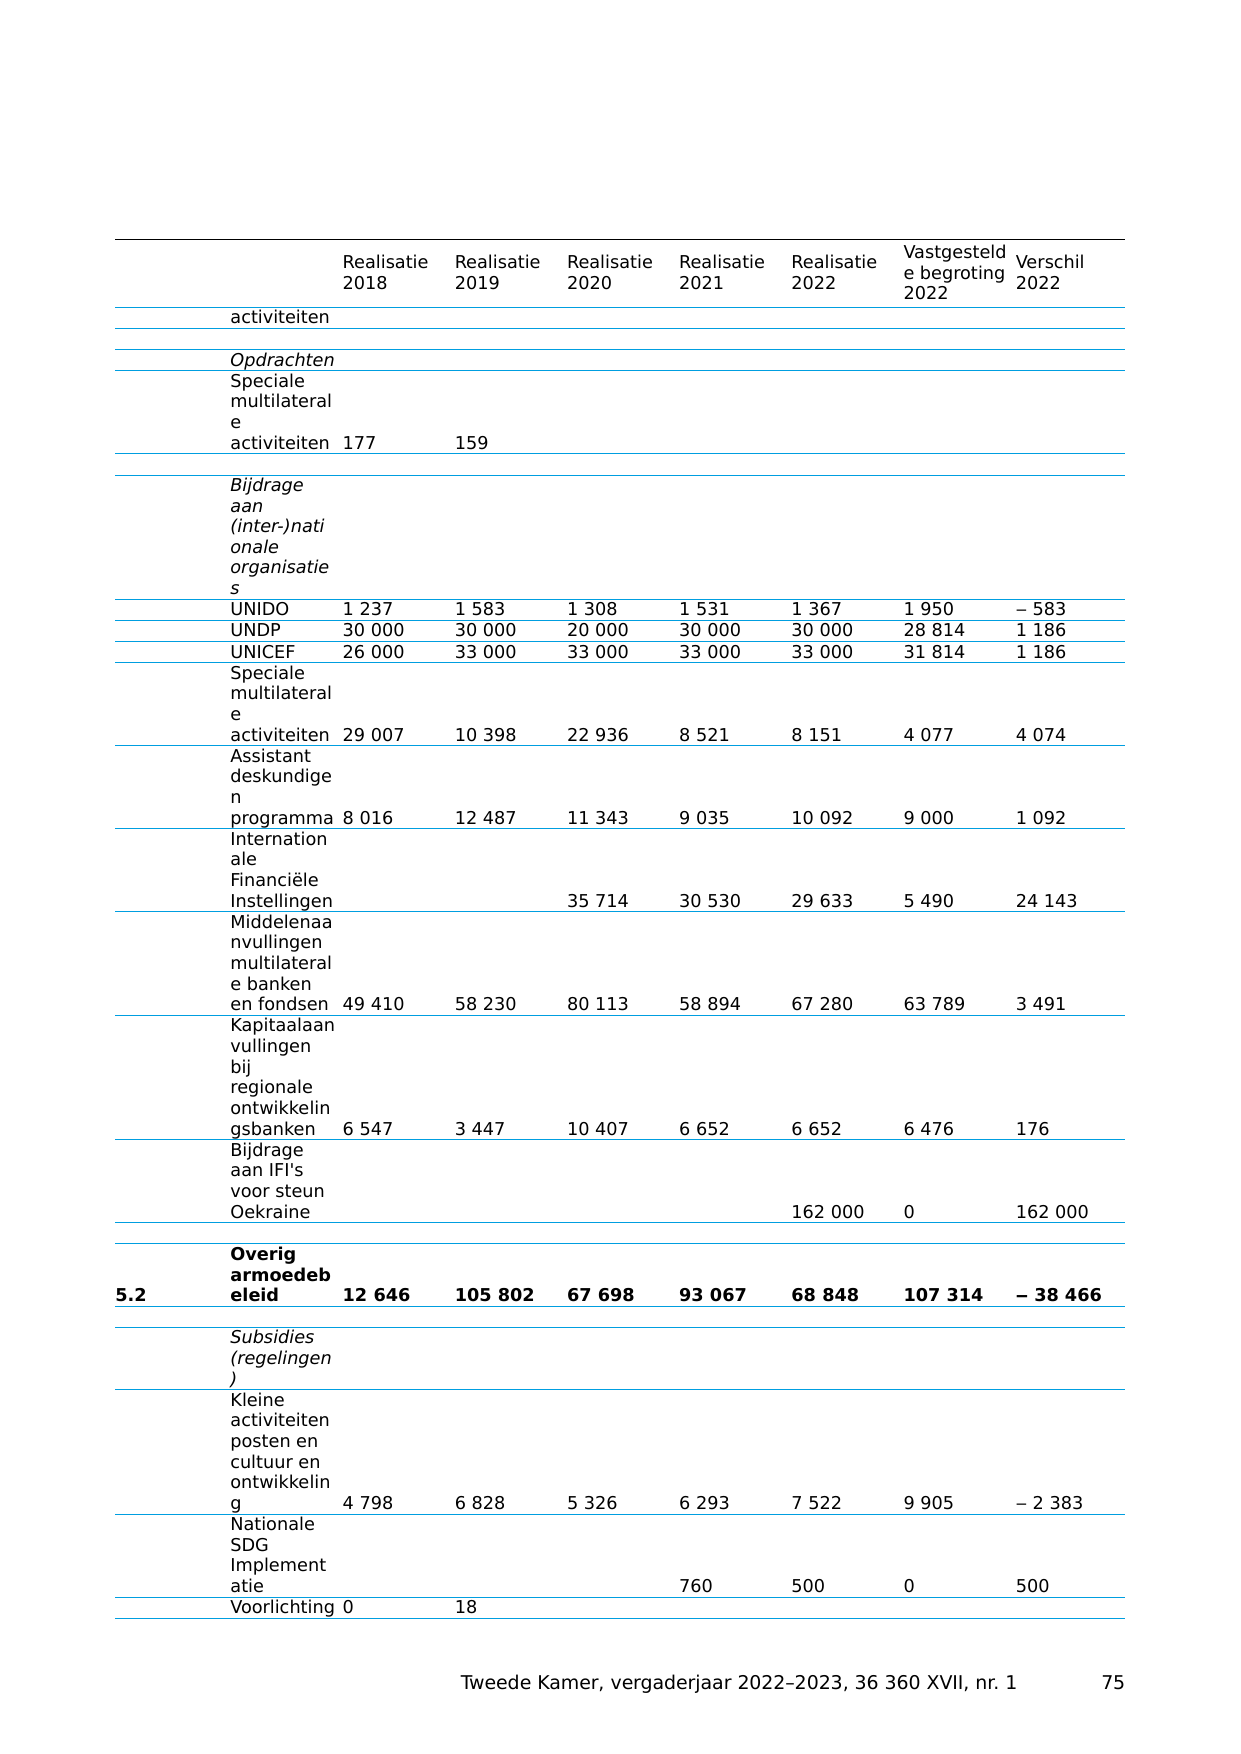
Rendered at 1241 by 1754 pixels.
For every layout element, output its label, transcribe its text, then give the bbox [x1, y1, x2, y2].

table_cell [900, 1328, 1013, 1389]
table_cell [340, 454, 452, 474]
table_cell 1 092 [1013, 746, 1125, 828]
table_cell 10 398 [452, 663, 564, 745]
table_cell 12 646 [340, 1244, 452, 1306]
table_cell Realisatie 2020 [564, 240, 676, 307]
table_cell [227, 1223, 339, 1243]
table_cell [564, 329, 676, 349]
table_cell [900, 454, 1013, 474]
table_cell [1013, 454, 1125, 474]
table_cell 159 [452, 371, 564, 453]
table_cell 22 936 [564, 663, 676, 745]
table_cell [1013, 1598, 1125, 1618]
table_cell [1013, 1307, 1125, 1327]
table_cell [340, 1223, 452, 1243]
table_cell 33 000 [564, 642, 676, 662]
table_cell Opdrachten [227, 350, 339, 370]
table_cell 93 067 [676, 1244, 788, 1306]
table_cell [788, 350, 900, 370]
table_cell ‒ 2 383 [1013, 1390, 1125, 1513]
table_cell 1 186 [1013, 621, 1125, 641]
table_cell 30 000 [340, 621, 452, 641]
table_cell [115, 642, 227, 662]
table_header Tabel 14 Budgettaire gevolgen van beleidsartikel 5 Multilaterale samenwerking en overige inzet (Bedragen x € 1.000) [115, 191, 1125, 239]
table_cell [788, 1307, 900, 1327]
table_cell [900, 1223, 1013, 1243]
table_cell Assistant deskundigen programma [227, 746, 339, 828]
table_cell [452, 1223, 564, 1243]
table_cell 80 113 [564, 912, 676, 1015]
table_cell [452, 1307, 564, 1327]
table_cell Voorlichting [227, 1598, 339, 1618]
table_cell Bijdrage aan IFI's voor steun Oekraine [227, 1140, 339, 1222]
table_cell [564, 454, 676, 474]
table_cell 9 035 [676, 746, 788, 828]
table_cell [115, 1307, 227, 1327]
table_cell [115, 663, 227, 745]
table_cell Realisatie 2022 [788, 240, 900, 307]
table_cell 35 714 [564, 829, 676, 911]
table_cell 107 314 [900, 1244, 1013, 1306]
table_cell [340, 1515, 452, 1597]
table_cell 1 367 [788, 600, 900, 620]
table_cell Speciale multilaterale activiteiten [227, 663, 339, 745]
table_cell [452, 1328, 564, 1389]
table_cell 500 [788, 1515, 900, 1597]
table_cell UNIDO [227, 600, 339, 620]
table_cell 11 343 [564, 746, 676, 828]
table_cell 6 652 [676, 1016, 788, 1139]
table_cell [452, 454, 564, 474]
table_cell [900, 308, 1013, 328]
table_cell [227, 1307, 339, 1327]
table_cell 1 583 [452, 600, 564, 620]
table_cell [900, 1307, 1013, 1327]
table_cell [115, 1140, 227, 1222]
table_cell [564, 476, 676, 599]
table_cell [564, 1140, 676, 1222]
table_cell 30 000 [676, 621, 788, 641]
table_cell 9 905 [900, 1390, 1013, 1513]
table_cell 24 143 [1013, 829, 1125, 911]
table_cell [115, 621, 227, 641]
table_cell 58 894 [676, 912, 788, 1015]
table_cell [1013, 476, 1125, 599]
table_cell [452, 476, 564, 599]
table_cell activiteiten [227, 308, 339, 328]
table_cell 1 531 [676, 600, 788, 620]
table_cell [900, 371, 1013, 453]
table_cell [1013, 371, 1125, 453]
table_cell [115, 1016, 227, 1139]
table_cell [900, 350, 1013, 370]
table_cell [115, 371, 227, 453]
table_cell Kleine activiteiten posten en cultuur en ontwikkeling [227, 1390, 339, 1513]
table_cell [676, 1140, 788, 1222]
table_cell Verschil 2022 [1013, 240, 1125, 307]
table_cell 33 000 [676, 642, 788, 662]
table_cell [340, 829, 452, 911]
table_cell [564, 1307, 676, 1327]
table_cell [676, 1328, 788, 1389]
table_cell [1013, 308, 1125, 328]
table_cell [788, 329, 900, 349]
table_cell 9 000 [900, 746, 1013, 828]
table_cell 58 230 [452, 912, 564, 1015]
table_cell 5.2 [115, 1244, 227, 1306]
table_cell Bijdrage aan (inter-)nationale organisaties [227, 476, 339, 599]
table_cell 5 326 [564, 1390, 676, 1513]
table_cell 3 491 [1013, 912, 1125, 1015]
table_cell Realisatie 2021 [676, 240, 788, 307]
table_cell [564, 371, 676, 453]
table_cell [788, 1328, 900, 1389]
table_cell [788, 371, 900, 453]
table_cell 6 652 [788, 1016, 900, 1139]
table_cell [788, 1223, 900, 1243]
table_cell ‒ 583 [1013, 600, 1125, 620]
table_cell 5 490 [900, 829, 1013, 911]
table_cell 29 633 [788, 829, 900, 911]
table_cell 30 000 [452, 621, 564, 641]
table_cell 4 798 [340, 1390, 452, 1513]
table_cell 18 [452, 1598, 564, 1618]
table_cell [340, 350, 452, 370]
table_cell 8 521 [676, 663, 788, 745]
table_cell [788, 308, 900, 328]
table_cell 8 151 [788, 663, 900, 745]
table_cell [115, 912, 227, 1015]
table_cell 6 476 [900, 1016, 1013, 1139]
table_cell [340, 1307, 452, 1327]
table_cell 33 000 [452, 642, 564, 662]
table_cell [1013, 1328, 1125, 1389]
table_cell [676, 329, 788, 349]
table_cell 1 308 [564, 600, 676, 620]
table_cell [340, 329, 452, 349]
table_cell [115, 1598, 227, 1618]
table_cell 4 077 [900, 663, 1013, 745]
table_cell [564, 350, 676, 370]
table_cell [564, 1223, 676, 1243]
table_cell 500 [1013, 1515, 1125, 1597]
table_cell Subsidies (regelingen) [227, 1328, 339, 1389]
table_cell ‒ 38 466 [1013, 1244, 1125, 1306]
table_cell [564, 1598, 676, 1618]
table_cell 29 007 [340, 663, 452, 745]
table_cell [340, 1328, 452, 1389]
table_cell 67 280 [788, 912, 900, 1015]
table_cell 0 [900, 1515, 1013, 1597]
table_cell 162 000 [1013, 1140, 1125, 1222]
table_cell [115, 240, 227, 307]
table_cell [788, 476, 900, 599]
table_cell 8 016 [340, 746, 452, 828]
table_cell [788, 454, 900, 474]
table_cell [1013, 329, 1125, 349]
table_cell 10 092 [788, 746, 900, 828]
table_cell 1 237 [340, 600, 452, 620]
table_cell 31 814 [900, 642, 1013, 662]
table_cell [1013, 350, 1125, 370]
table_cell Realisatie 2019 [452, 240, 564, 307]
table_cell 6 547 [340, 1016, 452, 1139]
table_cell [1013, 1223, 1125, 1243]
table_cell [452, 829, 564, 911]
table_cell [676, 1307, 788, 1327]
table_cell UNICEF [227, 642, 339, 662]
table_cell 6 293 [676, 1390, 788, 1513]
table_cell [676, 1598, 788, 1618]
table_cell UNDP [227, 621, 339, 641]
table_cell [115, 329, 227, 349]
table_cell [115, 308, 227, 328]
table_cell [452, 329, 564, 349]
table_cell Middelenaanvullingen multilaterale banken en fondsen [227, 912, 339, 1015]
table_cell 68 848 [788, 1244, 900, 1306]
table_cell [900, 329, 1013, 349]
table_cell [564, 1328, 676, 1389]
table_cell [115, 746, 227, 828]
table_cell 176 [1013, 1016, 1125, 1139]
table_cell 177 [340, 371, 452, 453]
table_cell 105 802 [452, 1244, 564, 1306]
table_cell 30 000 [788, 621, 900, 641]
table_cell 67 698 [564, 1244, 676, 1306]
table_cell Vastgestelde begroting 2022 [900, 240, 1013, 307]
table_cell 12 487 [452, 746, 564, 828]
table_cell [115, 476, 227, 599]
table_cell 10 407 [564, 1016, 676, 1139]
table_cell 26 000 [340, 642, 452, 662]
table_cell [340, 308, 452, 328]
table_cell [452, 1140, 564, 1222]
table_cell Kapitaalaanvullingen bij regionale ontwikkelingsbanken [227, 1016, 339, 1139]
table_cell [227, 454, 339, 474]
table_cell 4 074 [1013, 663, 1125, 745]
table_cell 1 186 [1013, 642, 1125, 662]
table_cell [676, 308, 788, 328]
table_cell [227, 240, 339, 307]
table_cell 162 000 [788, 1140, 900, 1222]
table_cell [788, 1598, 900, 1618]
table_cell [227, 329, 339, 349]
table_cell [115, 350, 227, 370]
table_cell [676, 1223, 788, 1243]
table_cell Overig armoedebeleid [227, 1244, 339, 1306]
table_cell Internationale Financiële Instellingen [227, 829, 339, 911]
table_cell [115, 1515, 227, 1597]
table_cell [115, 829, 227, 911]
table_cell 760 [676, 1515, 788, 1597]
table_cell [676, 350, 788, 370]
table_cell [564, 1515, 676, 1597]
table_cell [115, 600, 227, 620]
table_cell [900, 476, 1013, 599]
table_cell 3 447 [452, 1016, 564, 1139]
table_cell [452, 308, 564, 328]
table_cell [452, 350, 564, 370]
table_cell 7 522 [788, 1390, 900, 1513]
table_cell Speciale multilaterale activiteiten [227, 371, 339, 453]
table_cell 30 530 [676, 829, 788, 911]
table_cell [115, 454, 227, 474]
table_cell 20 000 [564, 621, 676, 641]
table_cell [676, 454, 788, 474]
table_cell 33 000 [788, 642, 900, 662]
table_cell 1 950 [900, 600, 1013, 620]
table_cell [564, 308, 676, 328]
table_cell [340, 1140, 452, 1222]
table_cell [115, 1328, 227, 1389]
table_cell 0 [340, 1598, 452, 1618]
table_cell 63 789 [900, 912, 1013, 1015]
table_cell [676, 371, 788, 453]
table_cell [115, 1390, 227, 1513]
table_cell Nationale SDG Implementatie [227, 1515, 339, 1597]
table_cell Realisatie 2018 [340, 240, 452, 307]
table_cell [340, 476, 452, 599]
table_cell [900, 1598, 1013, 1618]
table_cell [115, 1223, 227, 1243]
table_cell 0 [900, 1140, 1013, 1222]
table_cell [676, 476, 788, 599]
table_cell [452, 1515, 564, 1597]
table_cell 49 410 [340, 912, 452, 1015]
table_cell 6 828 [452, 1390, 564, 1513]
table_cell 28 814 [900, 621, 1013, 641]
